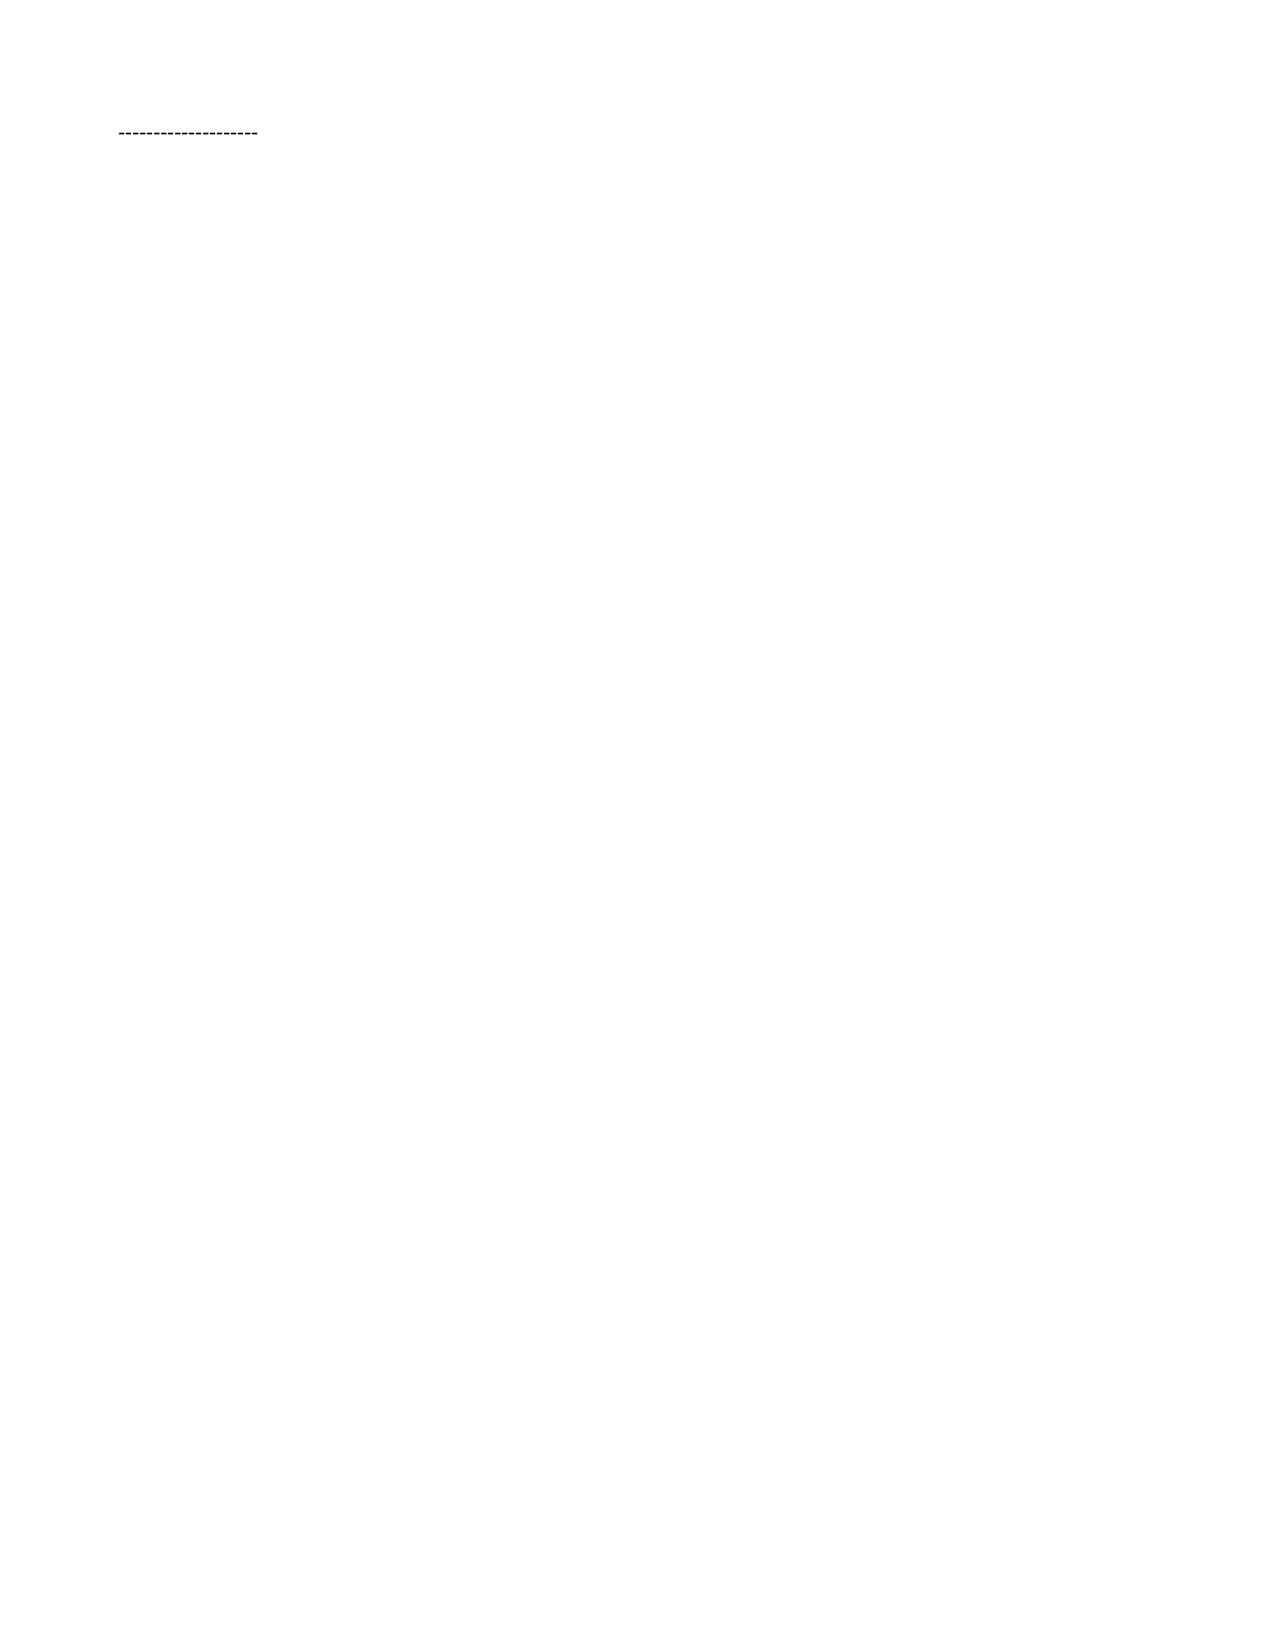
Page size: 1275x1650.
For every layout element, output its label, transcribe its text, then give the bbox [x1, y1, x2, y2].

text -------------------- [118, 118, 1157, 146]
